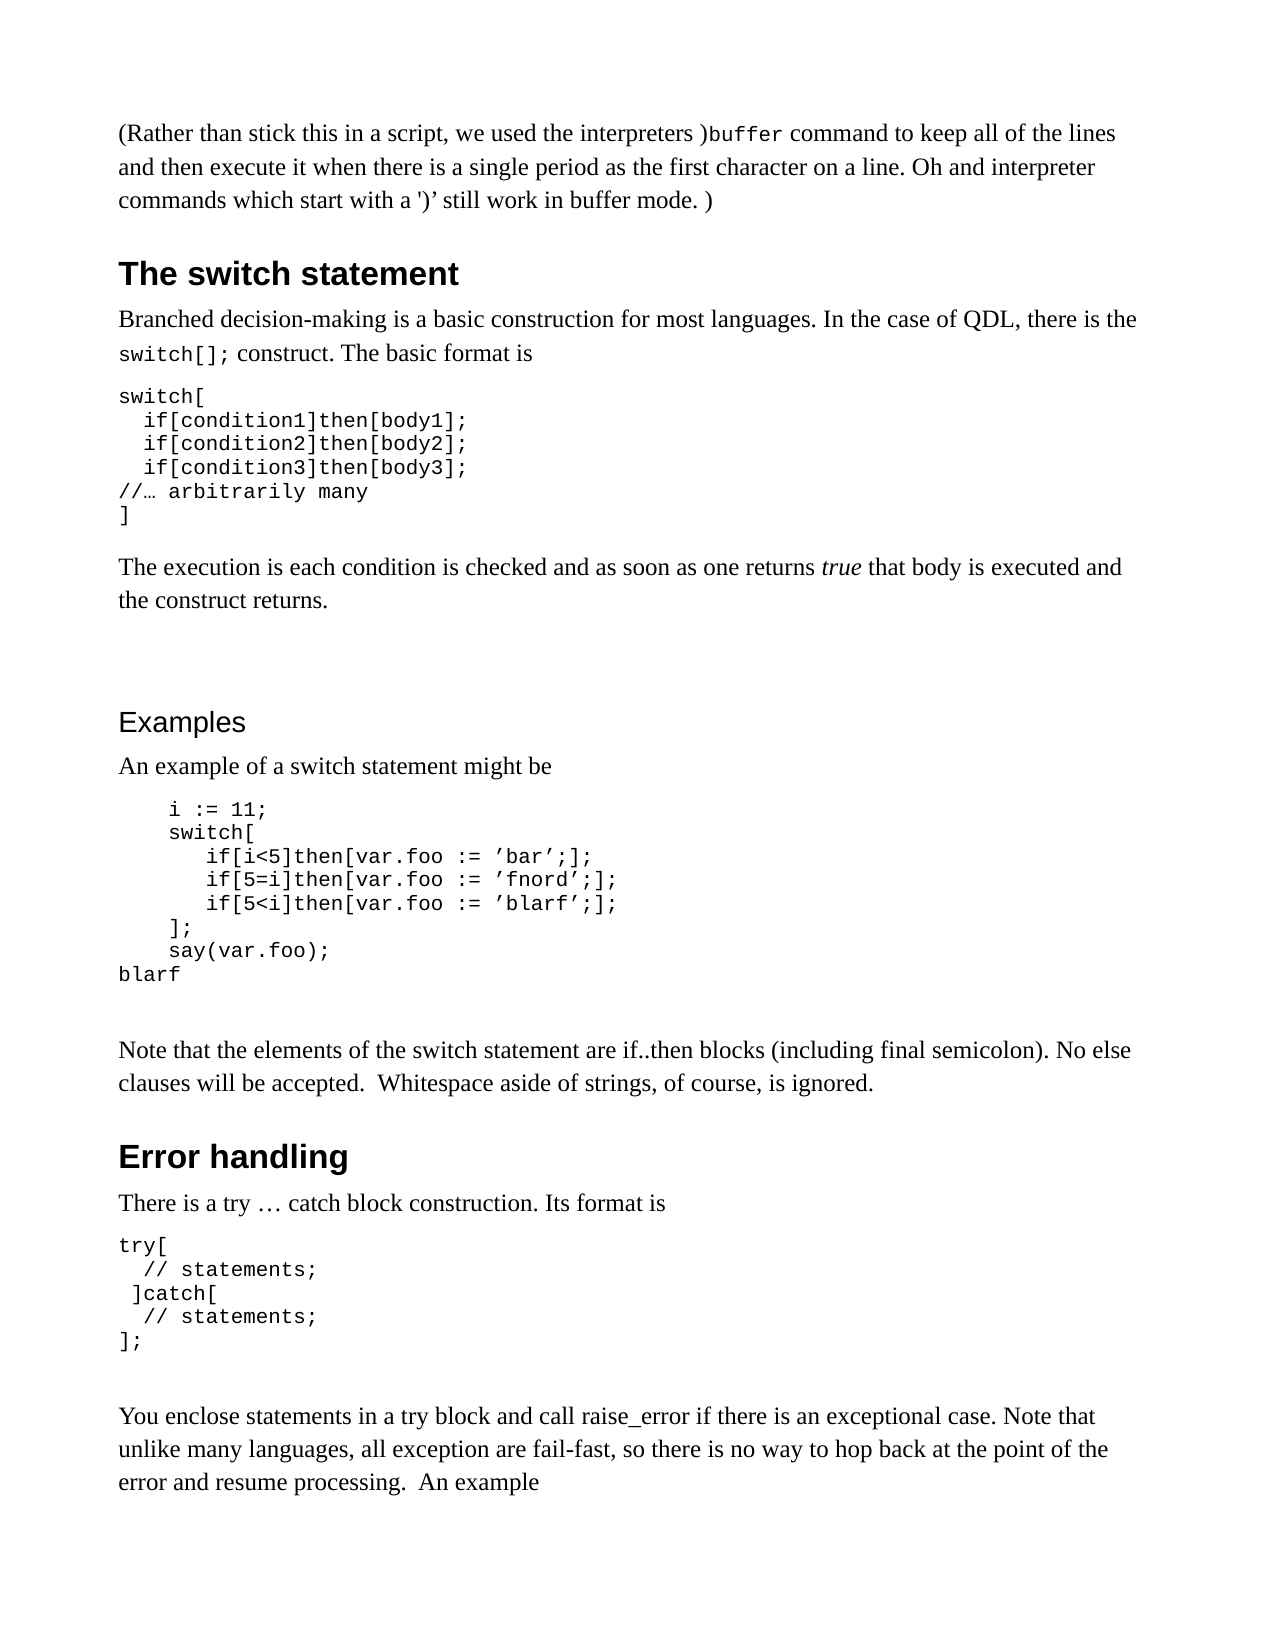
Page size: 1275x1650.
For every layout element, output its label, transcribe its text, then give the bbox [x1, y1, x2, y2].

text // statements; [118, 1306, 1157, 1330]
text switch[ [118, 822, 1157, 846]
text blarf [118, 964, 1157, 988]
subtitle Examples [118, 705, 1157, 738]
text ]; [118, 917, 1157, 940]
subtitle Error handling [118, 1137, 1157, 1175]
text //… arbitrarily many [118, 481, 1157, 504]
text ]catch[ [118, 1283, 1157, 1306]
text if[condition2]then[body2]; [118, 433, 1157, 457]
text if[condition3]then[body3]; [118, 457, 1157, 481]
subtitle The switch statement [118, 253, 1157, 292]
text There is a try … catch block construction. Its format is [118, 1188, 1157, 1217]
text ]; [118, 1330, 1157, 1354]
text say(var.foo); [118, 940, 1157, 964]
text i := 11; [118, 798, 1157, 822]
text Branched decision-making is a basic construction for most languages. In the case of QDL, there is the switch[]; construct. The basic format is [118, 304, 1157, 367]
text if[i<5]then[var.foo := ’bar’;]; [118, 846, 1157, 869]
text The execution is each condition is checked and as soon as one returns true that body is executed and the construct returns. [118, 552, 1157, 613]
text (Rather than stick this in a script, we used the interpreters )buffer command to keep all of the lines and then execute it when there is a single period as the first character on a line. Oh and interpreter commands which start with a ')’ still work in buffer mode. ) [118, 118, 1157, 214]
text if[condition1]then[body1]; [118, 410, 1157, 433]
text // statements; [118, 1259, 1157, 1283]
text ] [118, 504, 1157, 528]
text switch[ [118, 386, 1157, 410]
text if[5=i]then[var.foo := ’fnord’;]; [118, 869, 1157, 893]
text Note that the elements of the switch statement are if..then blocks (including final semicolon). No else clauses will be accepted. Whitespace aside of strings, of course, is ignored. [118, 1035, 1157, 1097]
text try[ [118, 1236, 1157, 1259]
text if[5<i]then[var.foo := ’blarf’;]; [118, 893, 1157, 917]
text An example of a switch statement might be [118, 751, 1157, 780]
text You enclose statements in a try block and call raise_error if there is an exceptional case. Note that unlike many languages, all exception are fail-fast, so there is no way to hop back at the point of the error and resume processing. An example [118, 1401, 1157, 1496]
